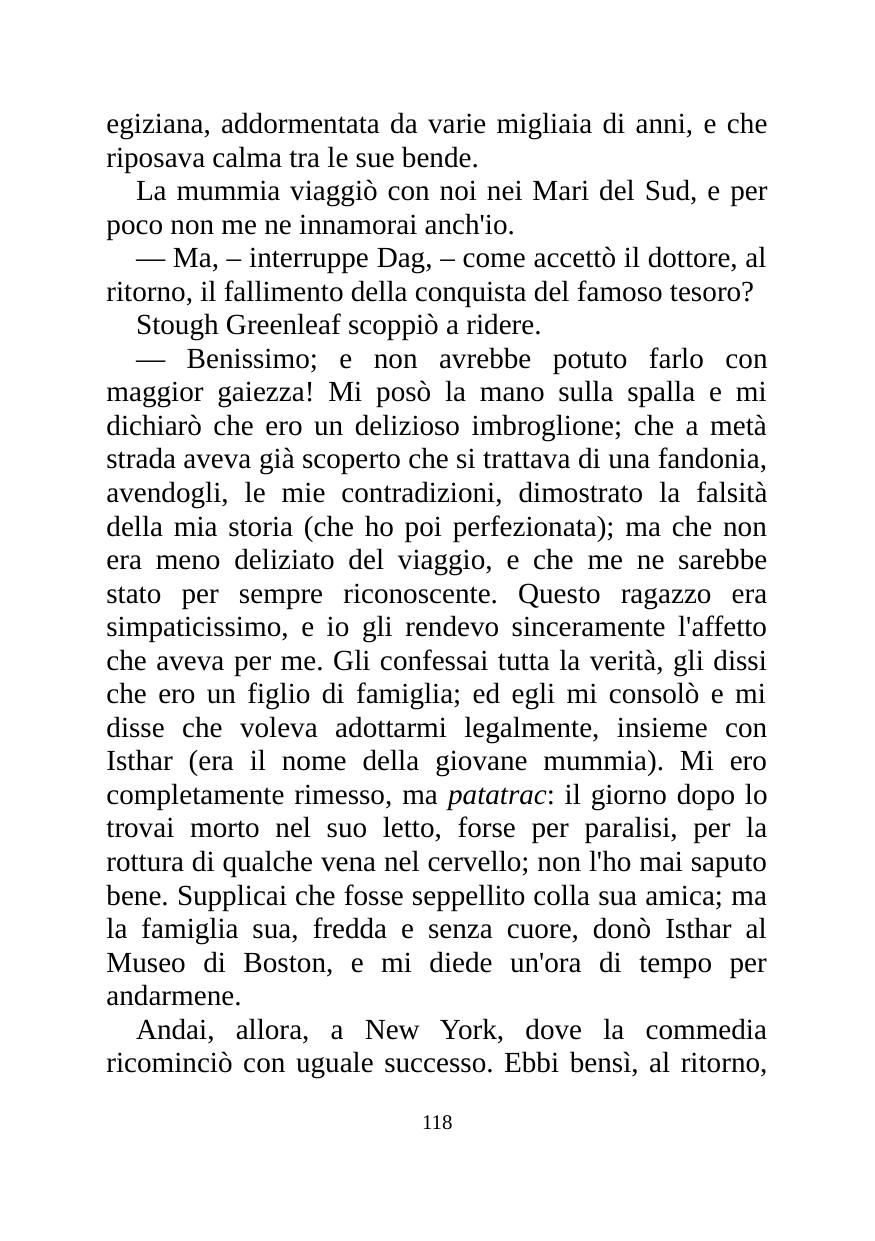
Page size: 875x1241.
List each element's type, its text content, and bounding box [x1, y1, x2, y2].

text — Benissimo; e non avrebbe potuto farlo con maggior gaiezza! Mi posò la mano sulla spalla e mi dichiarò che ero un delizioso imbroglione; che a metà strada aveva già scoperto che si trattava di una fandonia, avendogli, le mie contradizioni, dimostrato la falsità della mia storia (che ho poi perfezionata); ma che non era meno deliziato del viaggio, e che me ne sarebbe stato per sempre riconoscente. Questo ragazzo era simpaticissimo, e io gli rendevo sinceramente l'affetto che aveva per me. Gli confessai tutta la verità, gli dissi che ero un figlio di famiglia; ed egli mi consolò e mi disse che voleva adottarmi legalmente, insieme con Isthar (era il nome della giovane mummia). Mi ero completamente rimesso, ma patatrac: il giorno dopo lo trovai morto nel suo letto, forse per paralisi, per la rottura di qualche vena nel cervello; non l'ho mai saputo bene. Supplicai che fosse seppellito colla sua amica; ma la famiglia sua, fredda e senza cuore, donò Isthar al Museo di Boston, e mi diede un'ora di tempo per andarmene. [106, 341, 768, 1012]
text Andai, allora, a New York, dove la commedia ricominciò con uguale successo. Ebbi bensì, al ritorno, [106, 1012, 768, 1079]
text egiziana, addormentata da varie migliaia di anni, e che riposava calma tra le sue bende. [106, 106, 768, 173]
text — Ma, – interruppe Dag, – come accettò il dottore, al ritorno, il fallimento della conquista del famoso tesoro? [106, 240, 768, 307]
text La mummia viaggiò con noi nei Mari del Sud, e per poco non me ne innamorai anch'io. [106, 173, 768, 240]
text Stough Greenleaf scoppiò a ridere. [106, 307, 768, 341]
